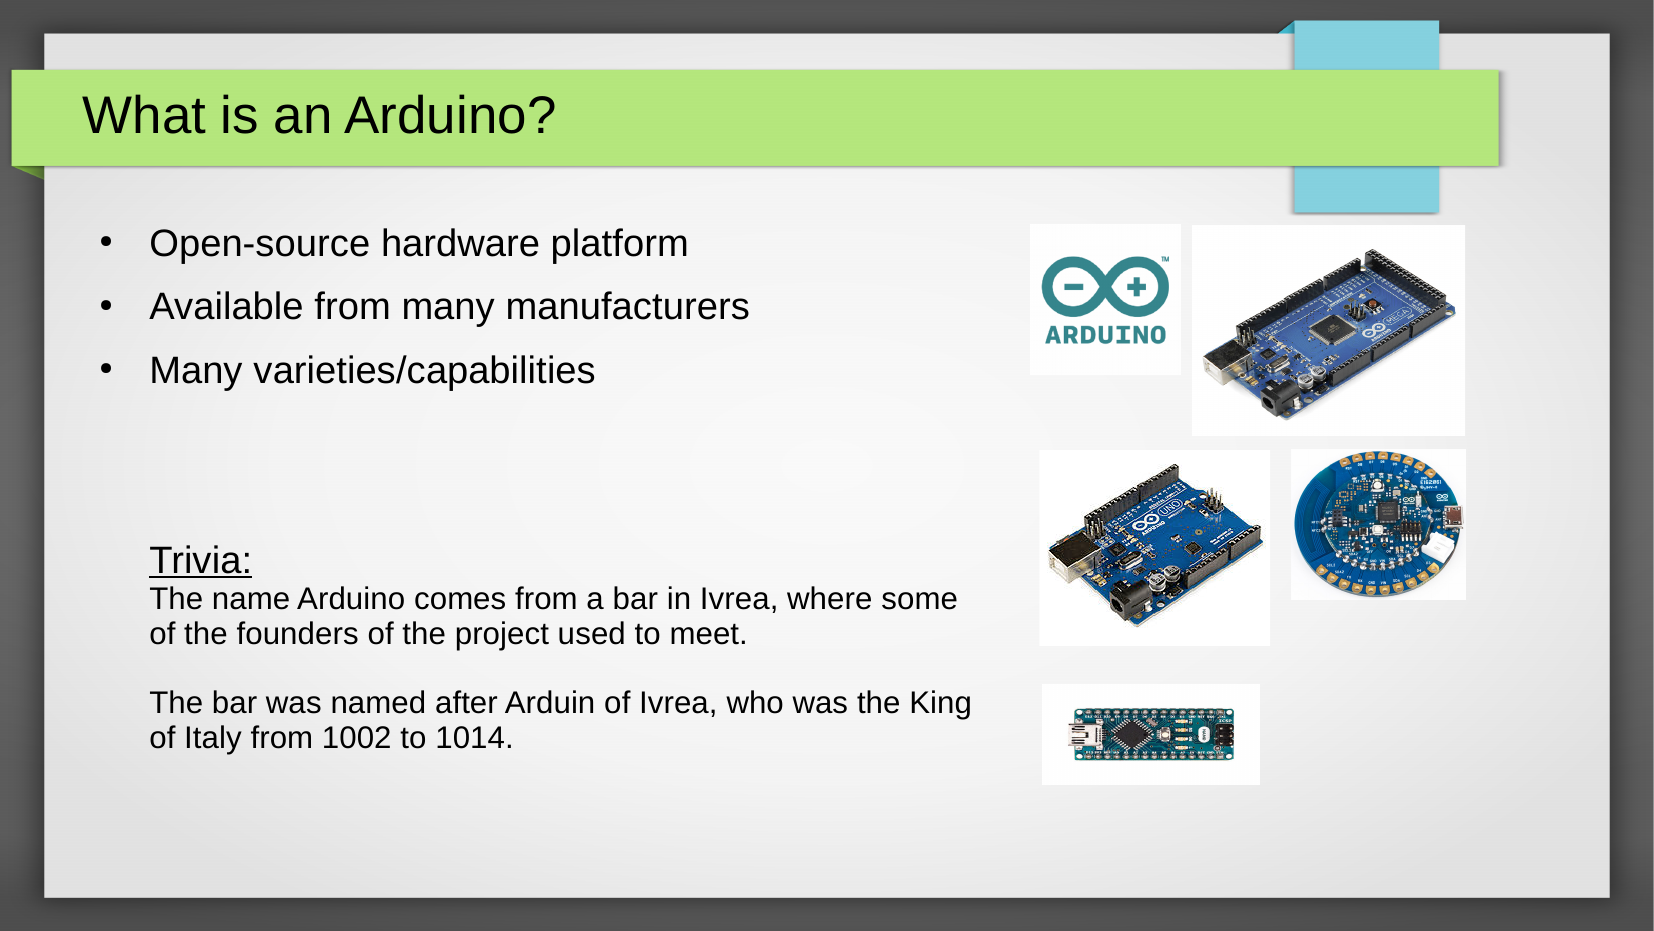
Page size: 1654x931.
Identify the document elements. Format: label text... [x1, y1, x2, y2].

picture [0, 0, 1654, 931]
list Open-source hardware platform Available from many manufacturers Many varieties/capabilities Trivia: The name Arduino comes from a bar in Ivrea, where some of the founders of the project used to meet. The bar was named after Arduin of Ivrea, who was the King of Italy from 1002 to 1014. [82, 221, 991, 761]
title What is an Arduino? [82, 70, 1264, 160]
